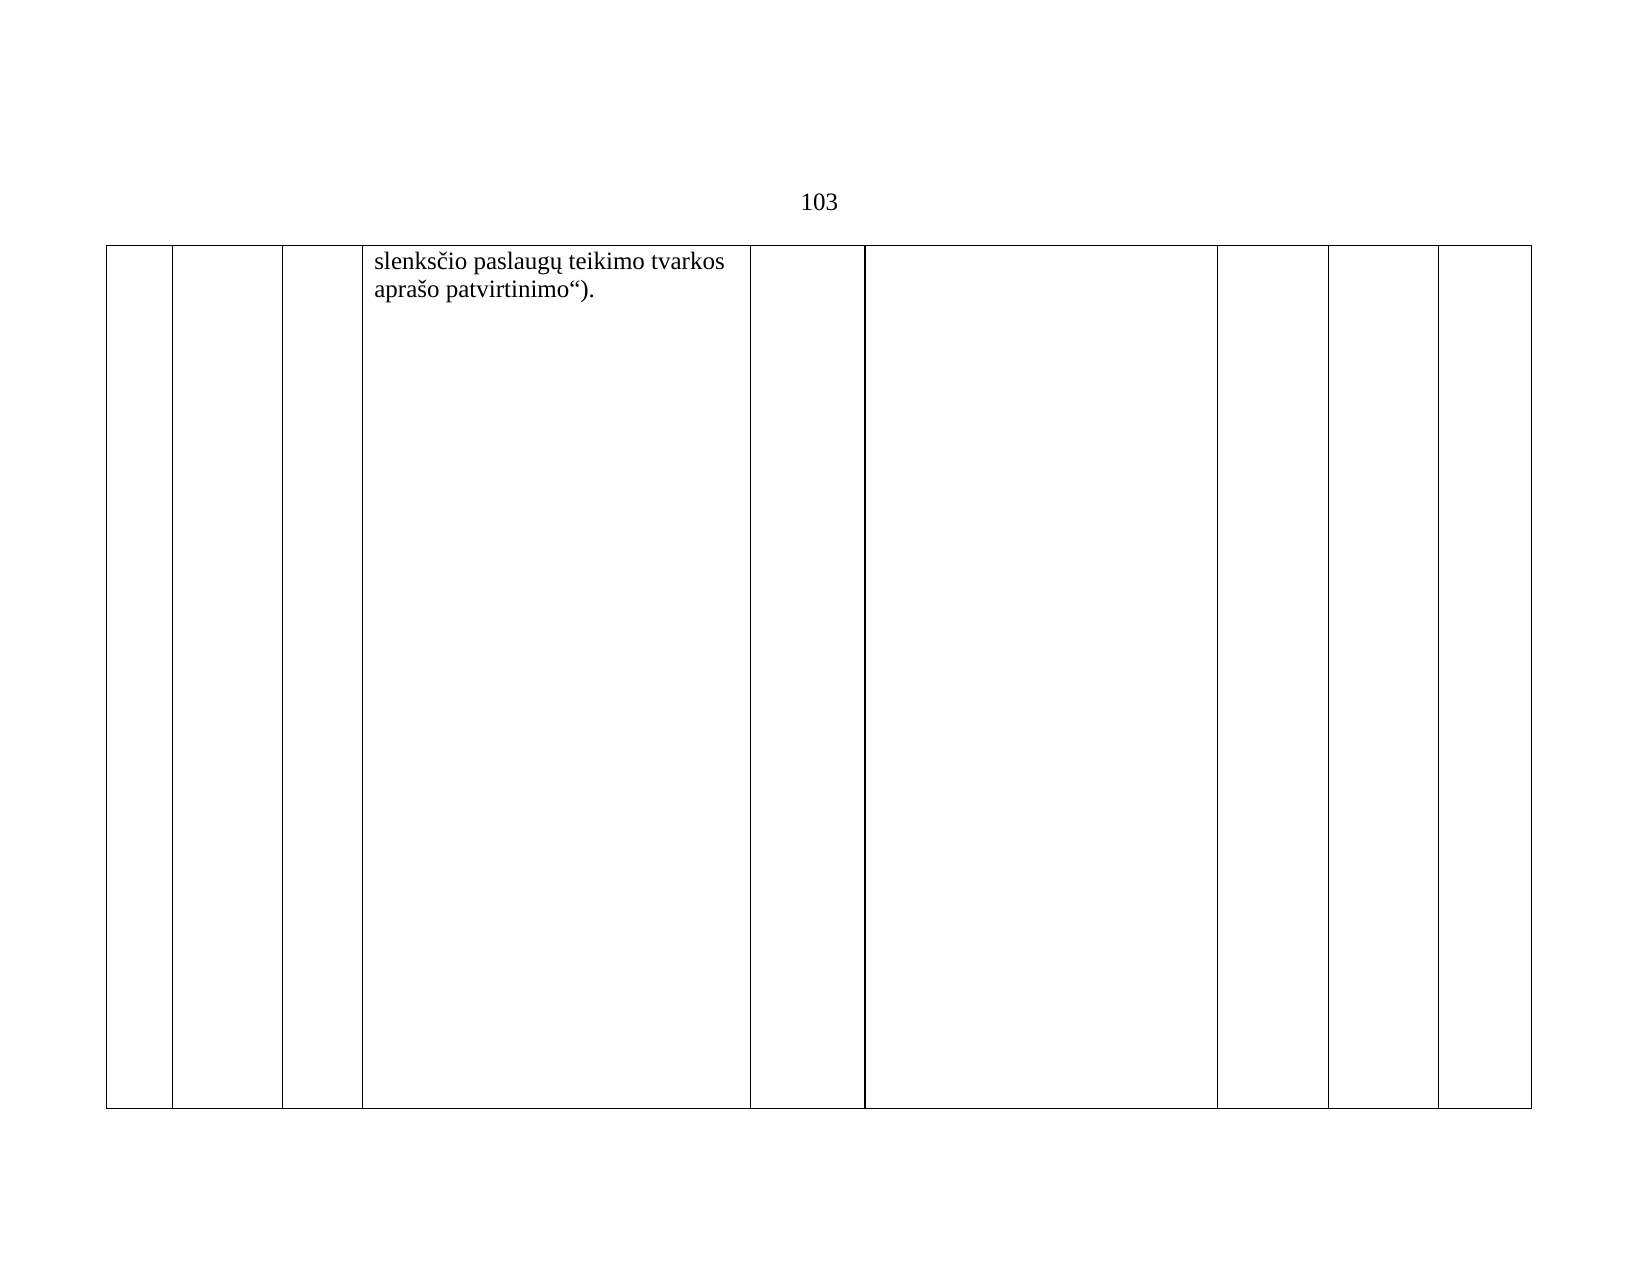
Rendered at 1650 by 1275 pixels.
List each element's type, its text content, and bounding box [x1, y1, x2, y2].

table_cell [751, 246, 864, 1108]
table_cell [173, 246, 282, 1108]
table_cell [107, 246, 172, 1108]
table_cell [1439, 246, 1531, 1108]
table_cell [1218, 246, 1328, 1108]
table_cell slenksčio paslaugų teikimo tvarkos aprašo patvirtinimo“). [363, 246, 750, 1108]
table_cell [1329, 246, 1438, 1108]
table_cell [866, 246, 1217, 1108]
table_cell [283, 246, 362, 1108]
